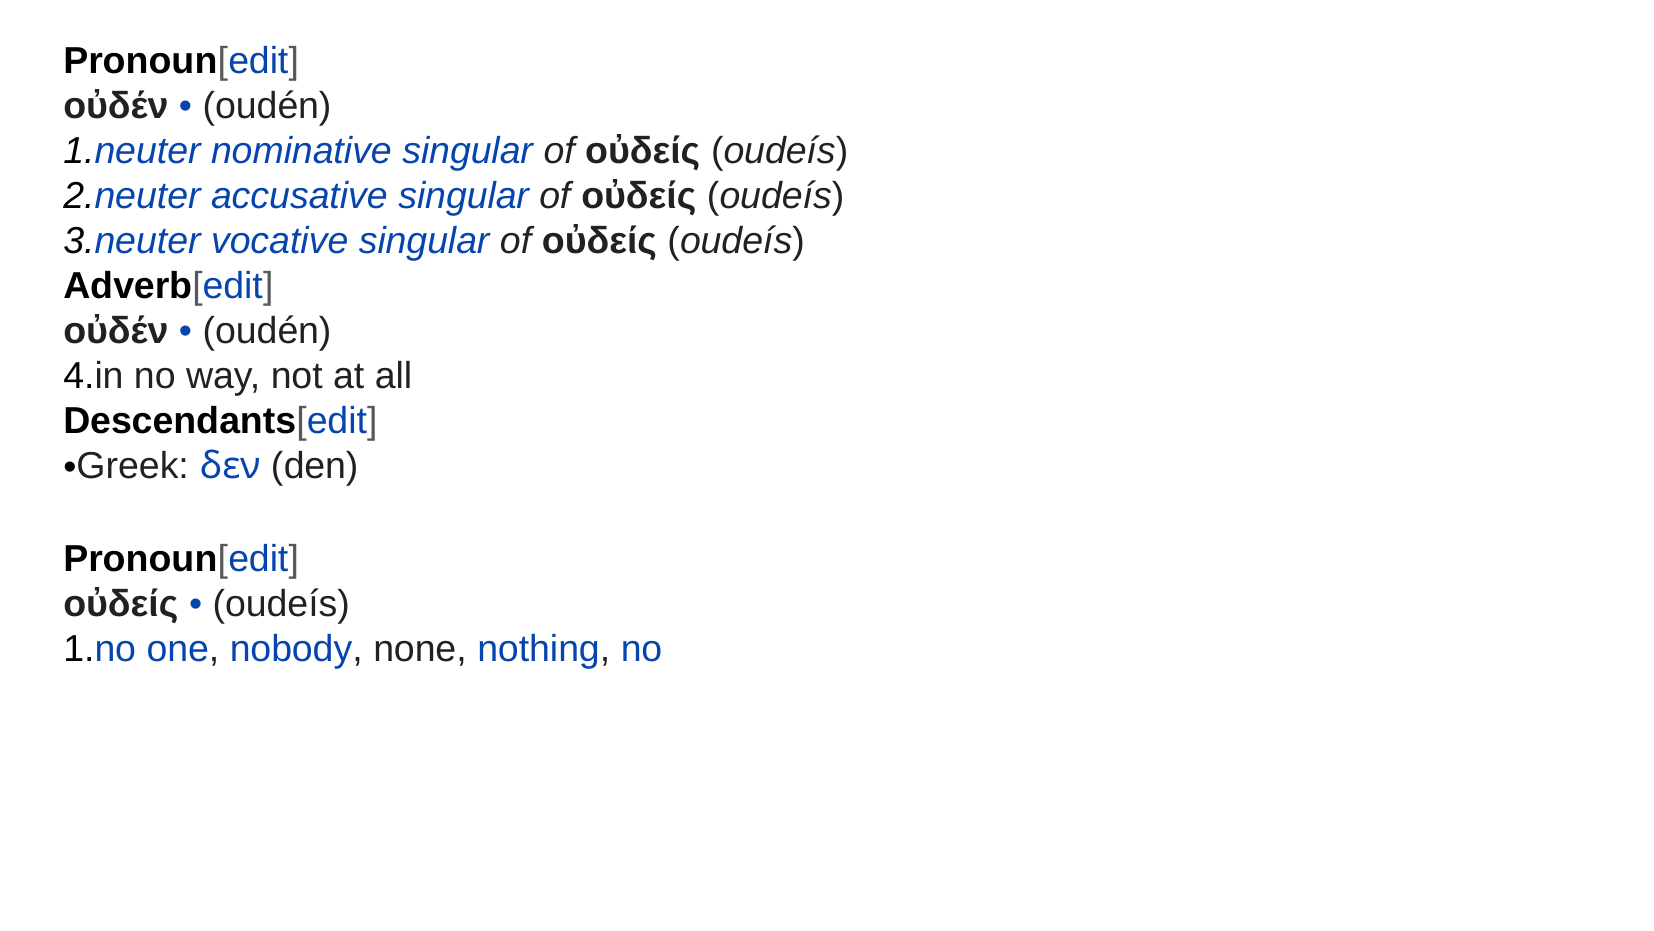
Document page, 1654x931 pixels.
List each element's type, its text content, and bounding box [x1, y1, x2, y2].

text_box Pronoun[edit] οὐδείς • (oudeís) no one, nobody, none, nothing, no [48, 526, 875, 676]
text_box Pronoun[edit] οὐδέν • (oudén) neuter nominative singular of οὐδείς (oudeís) neuter accusative singular of οὐδείς (oudeís) neuter vocative singular of οὐδείς (oudeís) Adverb[edit] οὐδέν • (oudén) in no way, not at all Descendants[edit] Greek: δεν (den) [48, 28, 875, 499]
